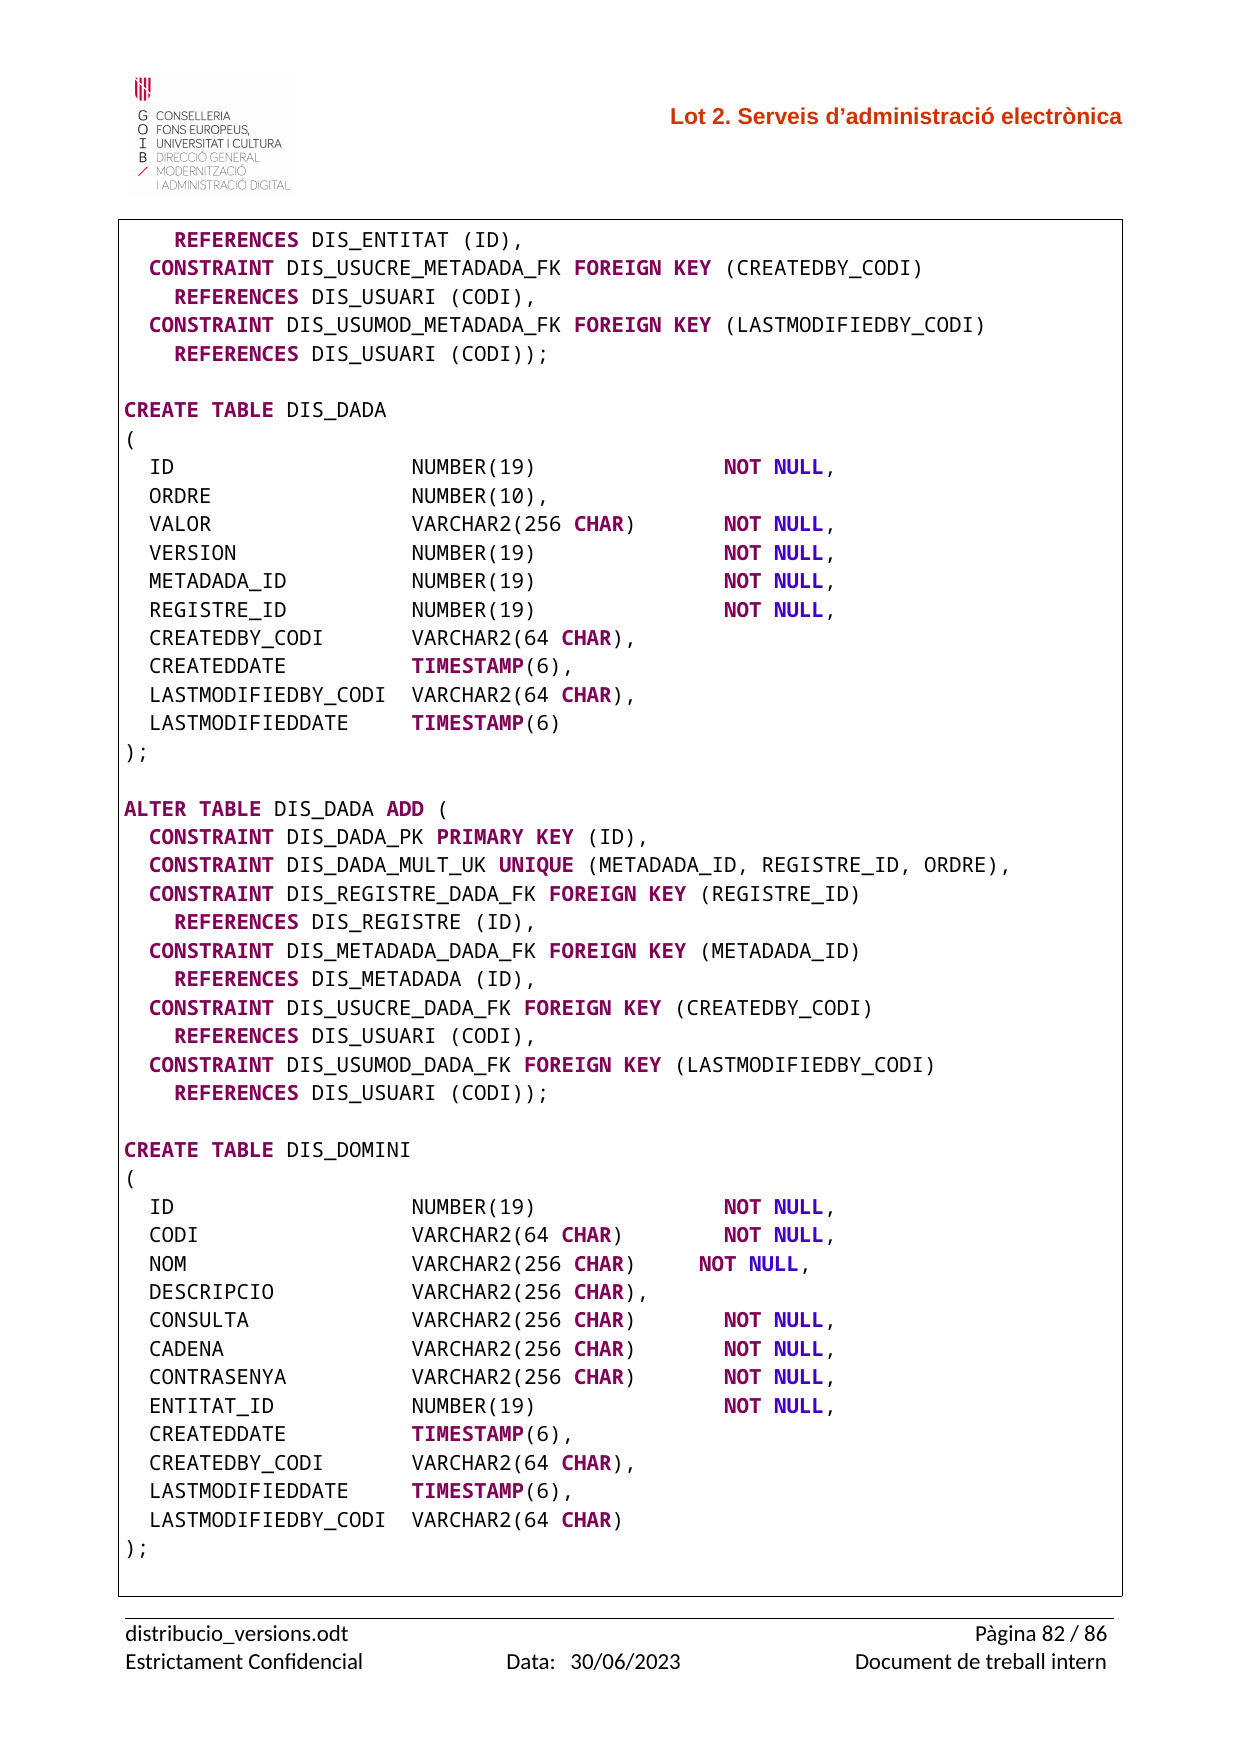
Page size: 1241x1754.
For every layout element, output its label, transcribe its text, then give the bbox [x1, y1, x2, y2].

table_header REFERENCES DIS_ENTITAT (ID), CONSTRAINT DIS_USUCRE_METADADA_FK FOREIGN KEY (CREATEDBY_CODI) REFERENCES DIS_USUARI (CODI), CONSTRAINT DIS_USUMOD_METADADA_FK FOREIGN KEY (LASTMODIFIEDBY_CODI) REFERENCES DIS_USUARI (CODI)); CREATE TABLE DIS_DADA ( ID NUMBER(19) NOT NULL, ORDRE NUMBER(10), VALOR VARCHAR2(256 CHAR) NOT NULL, VERSION NUMBER(19) NOT NULL, METADADA_ID NUMBER(19) NOT NULL, REGISTRE_ID NUMBER(19) NOT NULL, CREATEDBY_CODI VARCHAR2(64 CHAR), CREATEDDATE TIMESTAMP(6), LASTMODIFIEDBY_CODI VARCHAR2(64 CHAR), LASTMODIFIEDDATE TIMESTAMP(6) ); ALTER TABLE DIS_DADA ADD ( CONSTRAINT DIS_DADA_PK PRIMARY KEY (ID), CONSTRAINT DIS_DADA_MULT_UK UNIQUE (METADADA_ID, REGISTRE_ID, ORDRE), CONSTRAINT DIS_REGISTRE_DADA_FK FOREIGN KEY (REGISTRE_ID) REFERENCES DIS_REGISTRE (ID), CONSTRAINT DIS_METADADA_DADA_FK FOREIGN KEY (METADADA_ID) REFERENCES DIS_METADADA (ID), CONSTRAINT DIS_USUCRE_DADA_FK FOREIGN KEY (CREATEDBY_CODI) REFERENCES DIS_USUARI (CODI), CONSTRAINT DIS_USUMOD_DADA_FK FOREIGN KEY (LASTMODIFIEDBY_CODI) REFERENCES DIS_USUARI (CODI)); CREATE TABLE DIS_DOMINI ( ID NUMBER(19) NOT NULL, CODI VARCHAR2(64 CHAR) NOT NULL, NOM VARCHAR2(256 CHAR) NOT NULL, DESCRIPCIO VARCHAR2(256 CHAR), CONSULTA VARCHAR2(256 CHAR) NOT NULL, CADENA VARCHAR2(256 CHAR) NOT NULL, CONTRASENYA VARCHAR2(256 CHAR) NOT NULL, ENTITAT_ID NUMBER(19) NOT NULL, CREATEDDATE TIMESTAMP(6), CREATEDBY_CODI VARCHAR2(64 CHAR), LASTMODIFIEDDATE TIMESTAMP(6), LASTMODIFIEDBY_CODI VARCHAR2(64 CHAR) ); [119, 220, 1122, 1596]
picture [126, 70, 299, 197]
